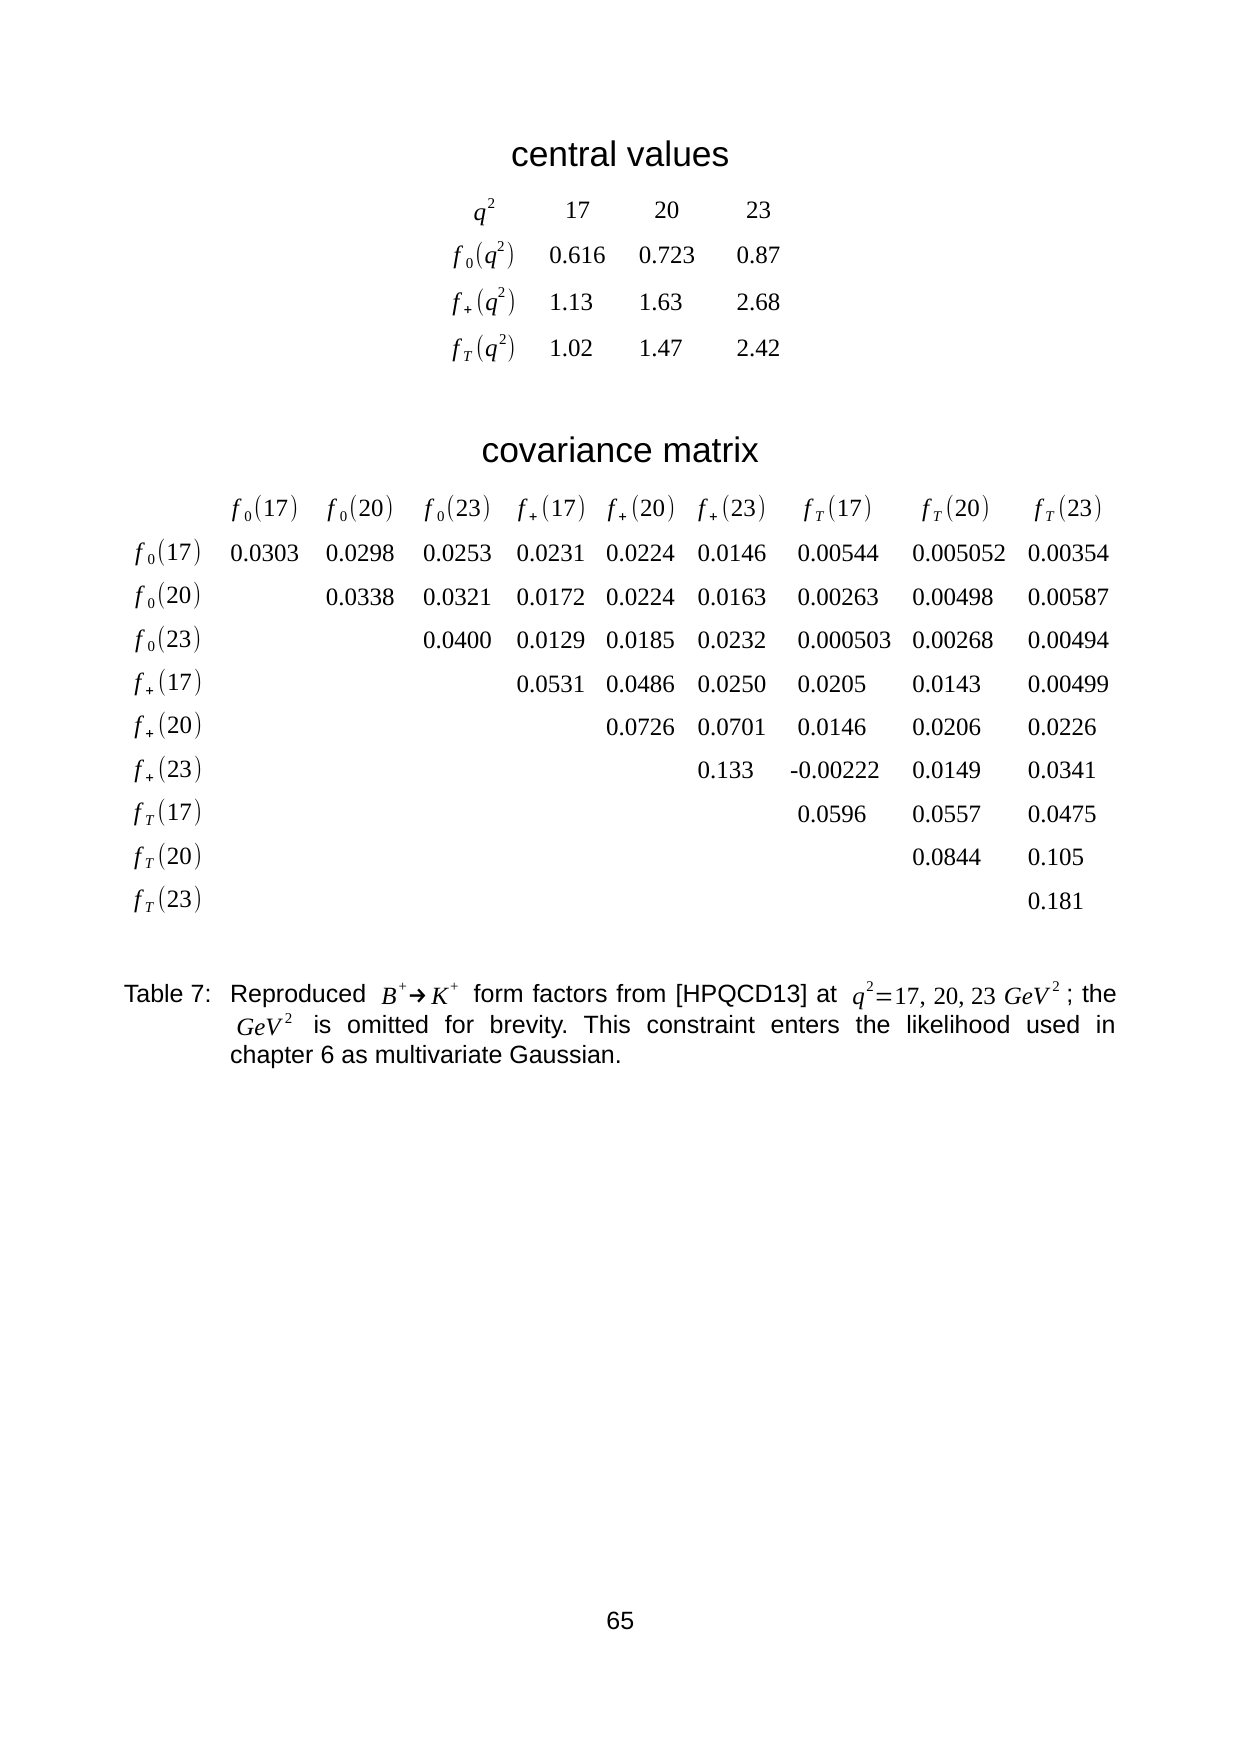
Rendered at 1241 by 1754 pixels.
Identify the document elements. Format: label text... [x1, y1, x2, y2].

table_cell 23 [711, 189, 805, 231]
table_cell [218, 488, 311, 531]
table_cell [118, 661, 218, 705]
table_cell [596, 879, 684, 922]
table_cell [506, 488, 596, 531]
table_cell [118, 792, 218, 835]
table_cell 0.0253 [409, 531, 506, 574]
table_cell 1.47 [622, 324, 711, 371]
table_cell [218, 879, 311, 922]
table_cell 0.723 [622, 231, 711, 278]
table_cell [218, 792, 311, 835]
table_cell 0.0321 [409, 575, 506, 618]
table_cell 0.0149 [897, 748, 1014, 792]
table_cell [118, 922, 218, 972]
table_cell 0.0475 [1014, 792, 1122, 835]
table_cell [506, 835, 596, 879]
table_cell [779, 922, 897, 972]
table_cell [435, 231, 532, 278]
table_cell [435, 371, 532, 411]
table_cell [409, 488, 506, 531]
table_cell [596, 488, 684, 531]
table_cell 0.0338 [311, 575, 408, 618]
table_cell [596, 792, 684, 835]
table_cell 0.00494 [1014, 618, 1122, 661]
table_cell [596, 835, 684, 879]
table_cell [118, 488, 218, 531]
table_cell 0.0726 [596, 705, 684, 748]
table_cell 0.0185 [596, 618, 684, 661]
table_cell 0.0298 [311, 531, 408, 574]
table_cell [506, 748, 596, 792]
table_cell [685, 922, 778, 972]
table_cell [685, 879, 778, 922]
table_cell [311, 792, 408, 835]
table_cell [596, 922, 684, 972]
table_cell [897, 879, 1014, 922]
table_cell [685, 488, 778, 531]
table_cell 0.0250 [685, 661, 778, 705]
table_cell [409, 922, 506, 972]
table_cell [533, 371, 622, 411]
table_cell [311, 879, 408, 922]
table_cell 0.0701 [685, 705, 778, 748]
table_cell 0.0205 [779, 661, 897, 705]
table_cell 0.0146 [779, 705, 897, 748]
table_cell [506, 922, 596, 972]
table_cell 0.0531 [506, 661, 596, 705]
table_cell [218, 575, 311, 618]
table_header central values [433, 118, 808, 188]
table_cell [779, 835, 897, 879]
table_cell [118, 618, 218, 661]
table_cell [779, 879, 897, 922]
table_cell [409, 705, 506, 748]
table_cell [118, 748, 218, 792]
table_cell 0.616 [533, 231, 622, 278]
table_cell 0.00268 [897, 618, 1014, 661]
table_cell [118, 879, 218, 922]
table_cell 2.68 [711, 278, 805, 324]
table_cell 0.0146 [685, 531, 778, 574]
table_cell 0.0206 [897, 705, 1014, 748]
table_cell [218, 748, 311, 792]
table_cell 0.87 [711, 231, 805, 278]
table_cell 0.0844 [897, 835, 1014, 879]
table_cell [409, 792, 506, 835]
table_cell Table 7: Reproduced form factors from [HPQCD13] at ; the is omitted for brevity. This constraint enters the likelihood used in chapter 6 as multivariate Gaussian. [118, 972, 1122, 1134]
table_cell [1014, 488, 1122, 531]
table_cell [506, 705, 596, 748]
table_cell 0.0232 [685, 618, 778, 661]
table_cell 0.0596 [779, 792, 897, 835]
table_cell [218, 661, 311, 705]
table_cell [685, 835, 778, 879]
table_cell [409, 748, 506, 792]
table_cell [409, 879, 506, 922]
table_cell [118, 575, 218, 618]
table_cell [311, 661, 408, 705]
table_cell 0.0163 [685, 575, 778, 618]
table_cell 0.0231 [506, 531, 596, 574]
table_cell 0.0400 [409, 618, 506, 661]
table_cell [435, 278, 532, 324]
table_cell 1.13 [533, 278, 622, 324]
table_cell [685, 792, 778, 835]
table_cell 0.005052 [897, 531, 1014, 574]
table_cell 0.0129 [506, 618, 596, 661]
table_cell [409, 835, 506, 879]
table_cell 0.0226 [1014, 705, 1122, 748]
table_cell 0.00499 [1014, 661, 1122, 705]
table_cell 0.00544 [779, 531, 897, 574]
table_cell [506, 792, 596, 835]
table_cell [897, 922, 1014, 972]
table_cell [118, 835, 218, 879]
table_cell [1014, 922, 1122, 972]
table_cell [596, 748, 684, 792]
table_cell 0.0143 [897, 661, 1014, 705]
table_cell [897, 488, 1014, 531]
table_cell [435, 324, 532, 371]
table_cell 0.181 [1014, 879, 1122, 922]
table_cell [218, 835, 311, 879]
table_cell 0.00498 [897, 575, 1014, 618]
table_cell [622, 371, 711, 411]
table_cell 1.63 [622, 278, 711, 324]
table_cell [311, 705, 408, 748]
table_cell [711, 371, 805, 411]
table_cell 0.0224 [596, 575, 684, 618]
table_cell [218, 705, 311, 748]
table_header covariance matrix [118, 411, 1122, 488]
table_cell 1.02 [533, 324, 622, 371]
table_cell 0.00263 [779, 575, 897, 618]
table_cell [409, 661, 506, 705]
table_cell [779, 488, 897, 531]
table_cell [311, 835, 408, 879]
table_cell 0.0341 [1014, 748, 1122, 792]
table_cell [311, 748, 408, 792]
table_cell -0.00222 [779, 748, 897, 792]
table_cell [311, 488, 408, 531]
table_cell [311, 618, 408, 661]
table_cell 0.0486 [596, 661, 684, 705]
table_cell 0.00354 [1014, 531, 1122, 574]
table_cell 0.0303 [218, 531, 311, 574]
table_cell 0.00587 [1014, 575, 1122, 618]
table_cell [435, 189, 532, 231]
table_cell 0.0224 [596, 531, 684, 574]
table_cell [218, 618, 311, 661]
table_cell [118, 705, 218, 748]
table_cell 17 [533, 189, 622, 231]
table_cell 0.105 [1014, 835, 1122, 879]
table_cell 0.133 [685, 748, 778, 792]
table_cell [118, 531, 218, 574]
table_cell [218, 922, 311, 972]
table_cell 20 [622, 189, 711, 231]
table_cell 0.0557 [897, 792, 1014, 835]
table_cell [311, 922, 408, 972]
table_cell 0.0172 [506, 575, 596, 618]
table_cell 0.000503 [779, 618, 897, 661]
table_cell [506, 879, 596, 922]
table_cell 2.42 [711, 324, 805, 371]
